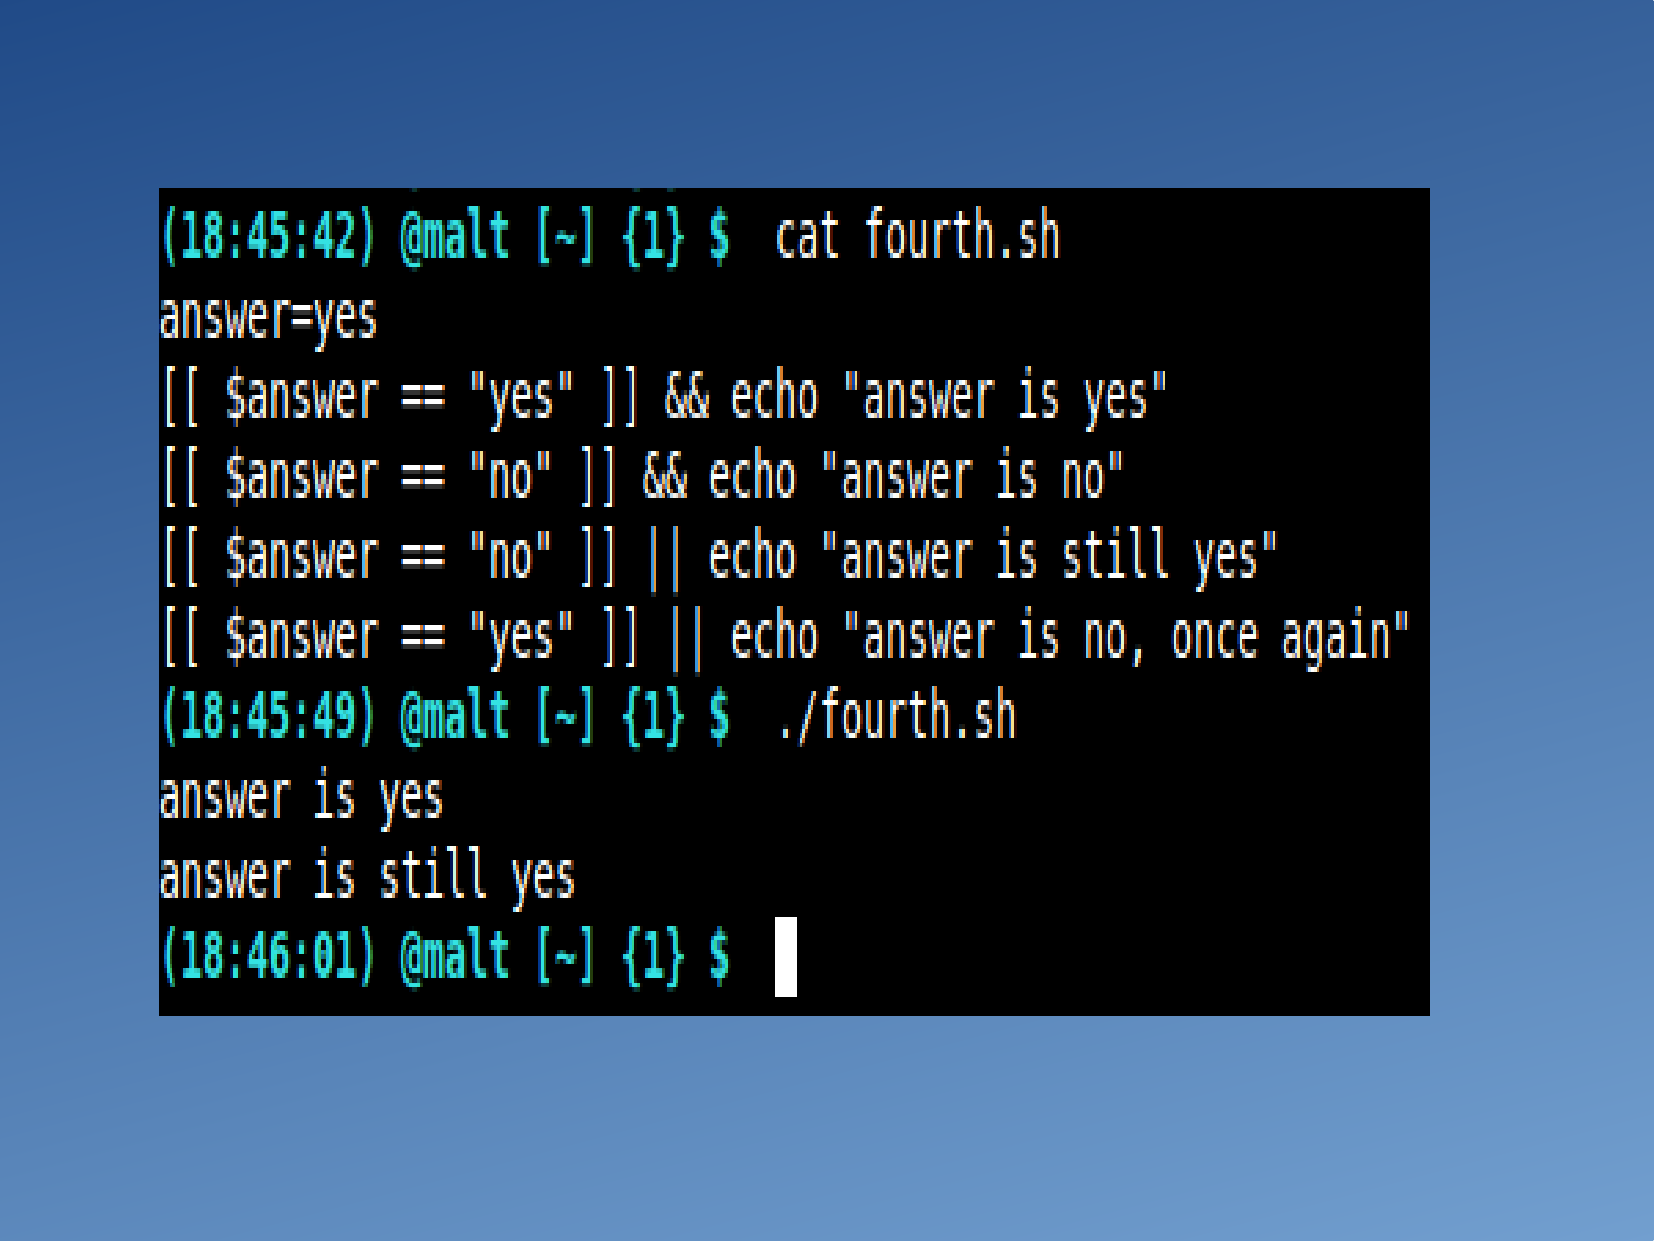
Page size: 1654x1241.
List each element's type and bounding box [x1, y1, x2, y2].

picture [159, 188, 1430, 1016]
